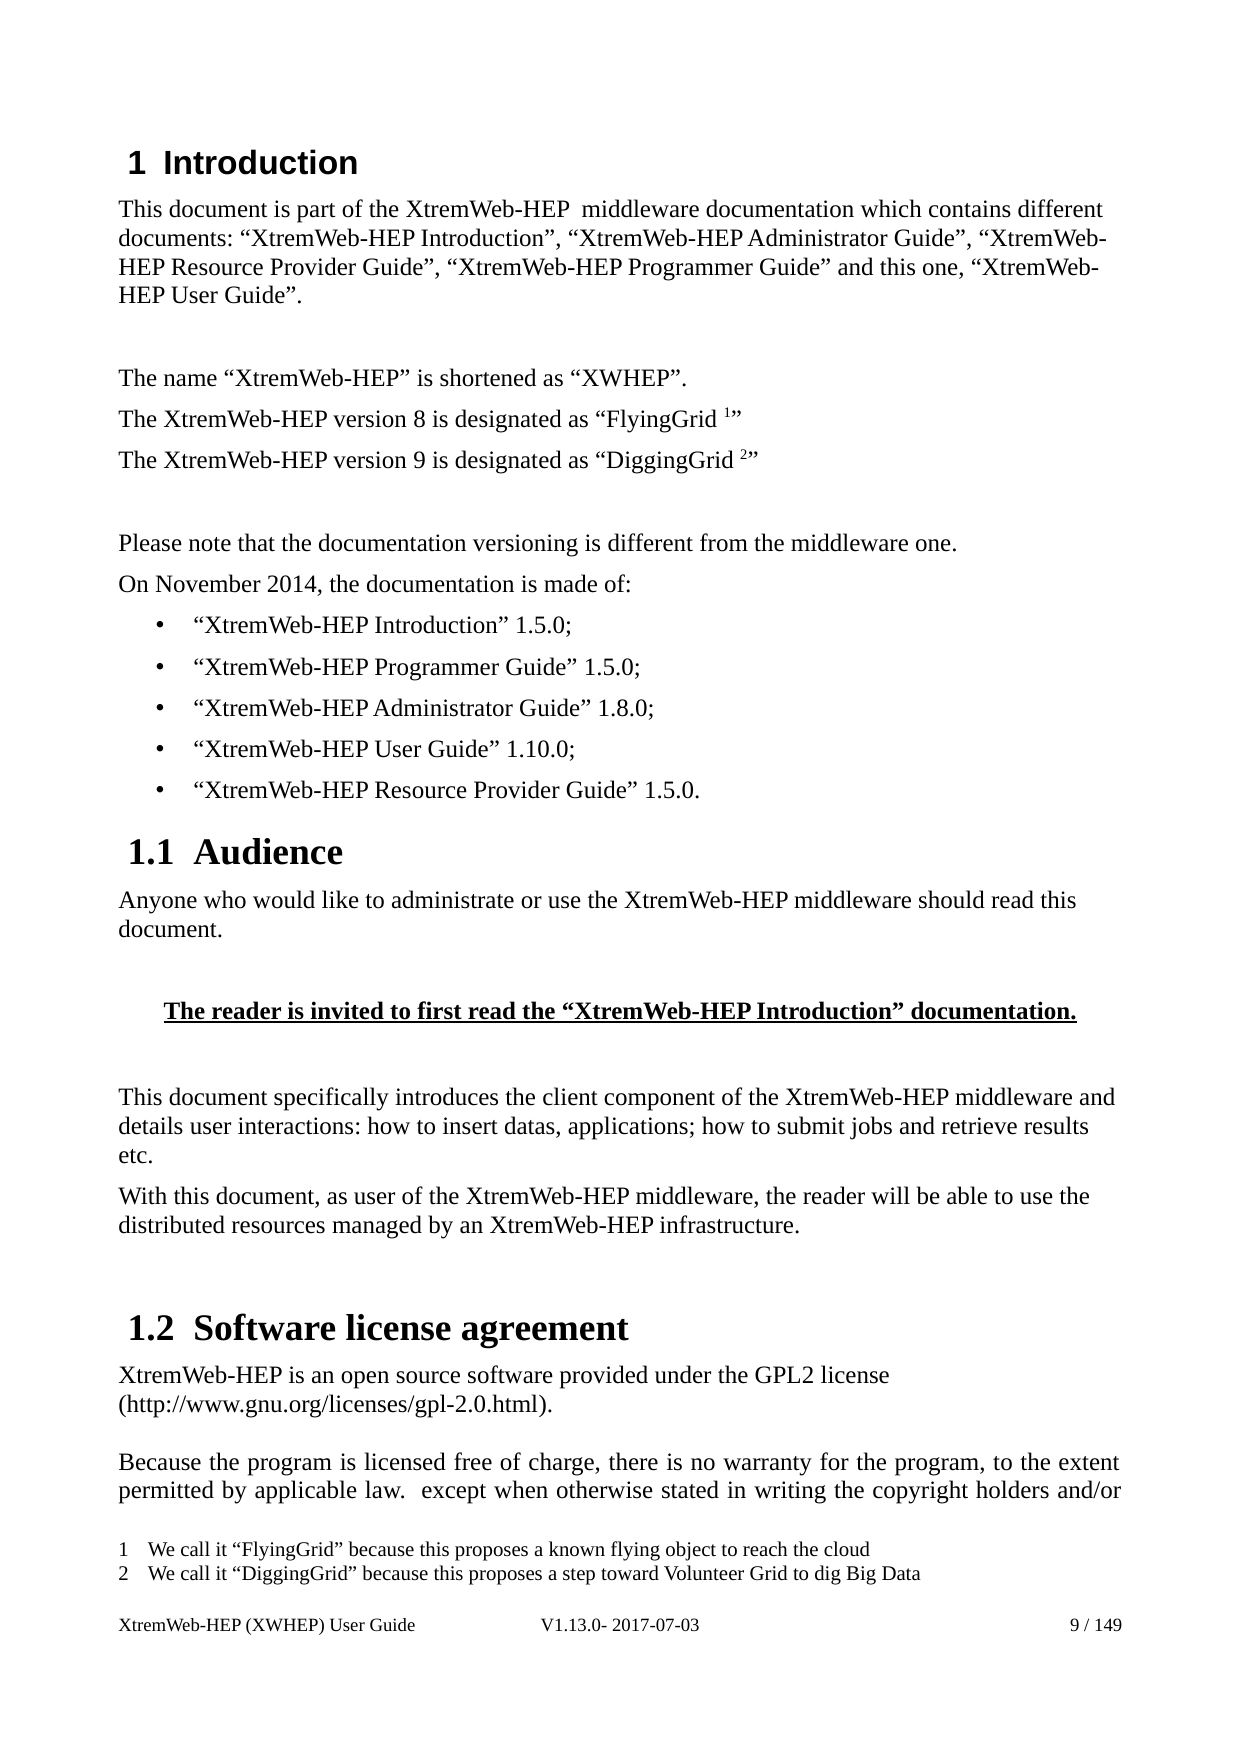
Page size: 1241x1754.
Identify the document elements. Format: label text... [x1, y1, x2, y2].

subtitle Introduction [118, 143, 1122, 182]
text The name “XtremWeb-HEP” is shortened as “XWHEP”. [118, 363, 1122, 392]
text Anyone who would like to administrate or use the XtremWeb-HEP middleware should read this document. [118, 885, 1122, 942]
subtitle Audience [118, 829, 1122, 872]
text Please note that the documentation versioning is different from the middleware one. [118, 528, 1122, 557]
list “XtremWeb-HEP Introduction” 1.5.0; [156, 611, 1122, 639]
list “XtremWeb-HEP Programmer Guide” 1.5.0; [156, 652, 1122, 681]
text XtremWeb-HEP is an open source software provided under the GPL2 license (http://www.gnu.org/licenses/gpl-2.0.html). [118, 1361, 1122, 1418]
text The XtremWeb-HEP version 9 is designated as “DiggingGrid ” [118, 446, 1122, 474]
text With this document, as user of the XtremWeb-HEP middleware, the reader will be able to use the distributed resources managed by an XtremWeb-HEP infrastructure. [118, 1181, 1122, 1239]
text We call it “DiggingGrid” because this proposes a step toward Volunteer Grid to dig Big Data [118, 1561, 1122, 1585]
text The reader is invited to first read the “XtremWeb-HEP Introduction” documentation. [118, 996, 1122, 1025]
text On November 2014, the documentation is made of: [118, 569, 1122, 598]
text The XtremWeb-HEP version 8 is designated as “FlyingGrid ” [118, 404, 1122, 433]
list “XtremWeb-HEP User Guide” 1.10.0; [156, 734, 1122, 763]
subtitle Software license agreement [118, 1305, 1122, 1348]
list “XtremWeb-HEP Administrator Guide” 1.8.0; [156, 693, 1122, 722]
list “XtremWeb-HEP Resource Provider Guide” 1.5.0. [156, 776, 1122, 804]
text BECAUSE THE PROGRAM IS LICENSED FREE OF CHARGE, THERE IS NO WARRANTY FOR THE PROGRAM, TO THE EXTENT PERMITTED BY APPLICABLE LAW. EXCEPT WHEN OTHERWISE STATED IN WRITING THE COPYRIGHT HOLDERS AND/OR [118, 1447, 1122, 1504]
text This document is part of the XtremWeb-HEP middleware documentation which contains different documents: “XtremWeb-HEP Introduction”, “XtremWeb-HEP Administrator Guide”, “XtremWeb-HEP Resource Provider Guide”, “XtremWeb-HEP Programmer Guide” and this one, “XtremWeb-HEP User Guide”. [118, 194, 1122, 309]
text This document specifically introduces the client component of the XtremWeb-HEP middleware and details user interactions: how to insert datas, applications; how to submit jobs and retrieve results etc. [118, 1082, 1122, 1169]
text We call it “FlyingGrid” because this proposes a known flying object to reach the cloud [118, 1537, 1122, 1561]
